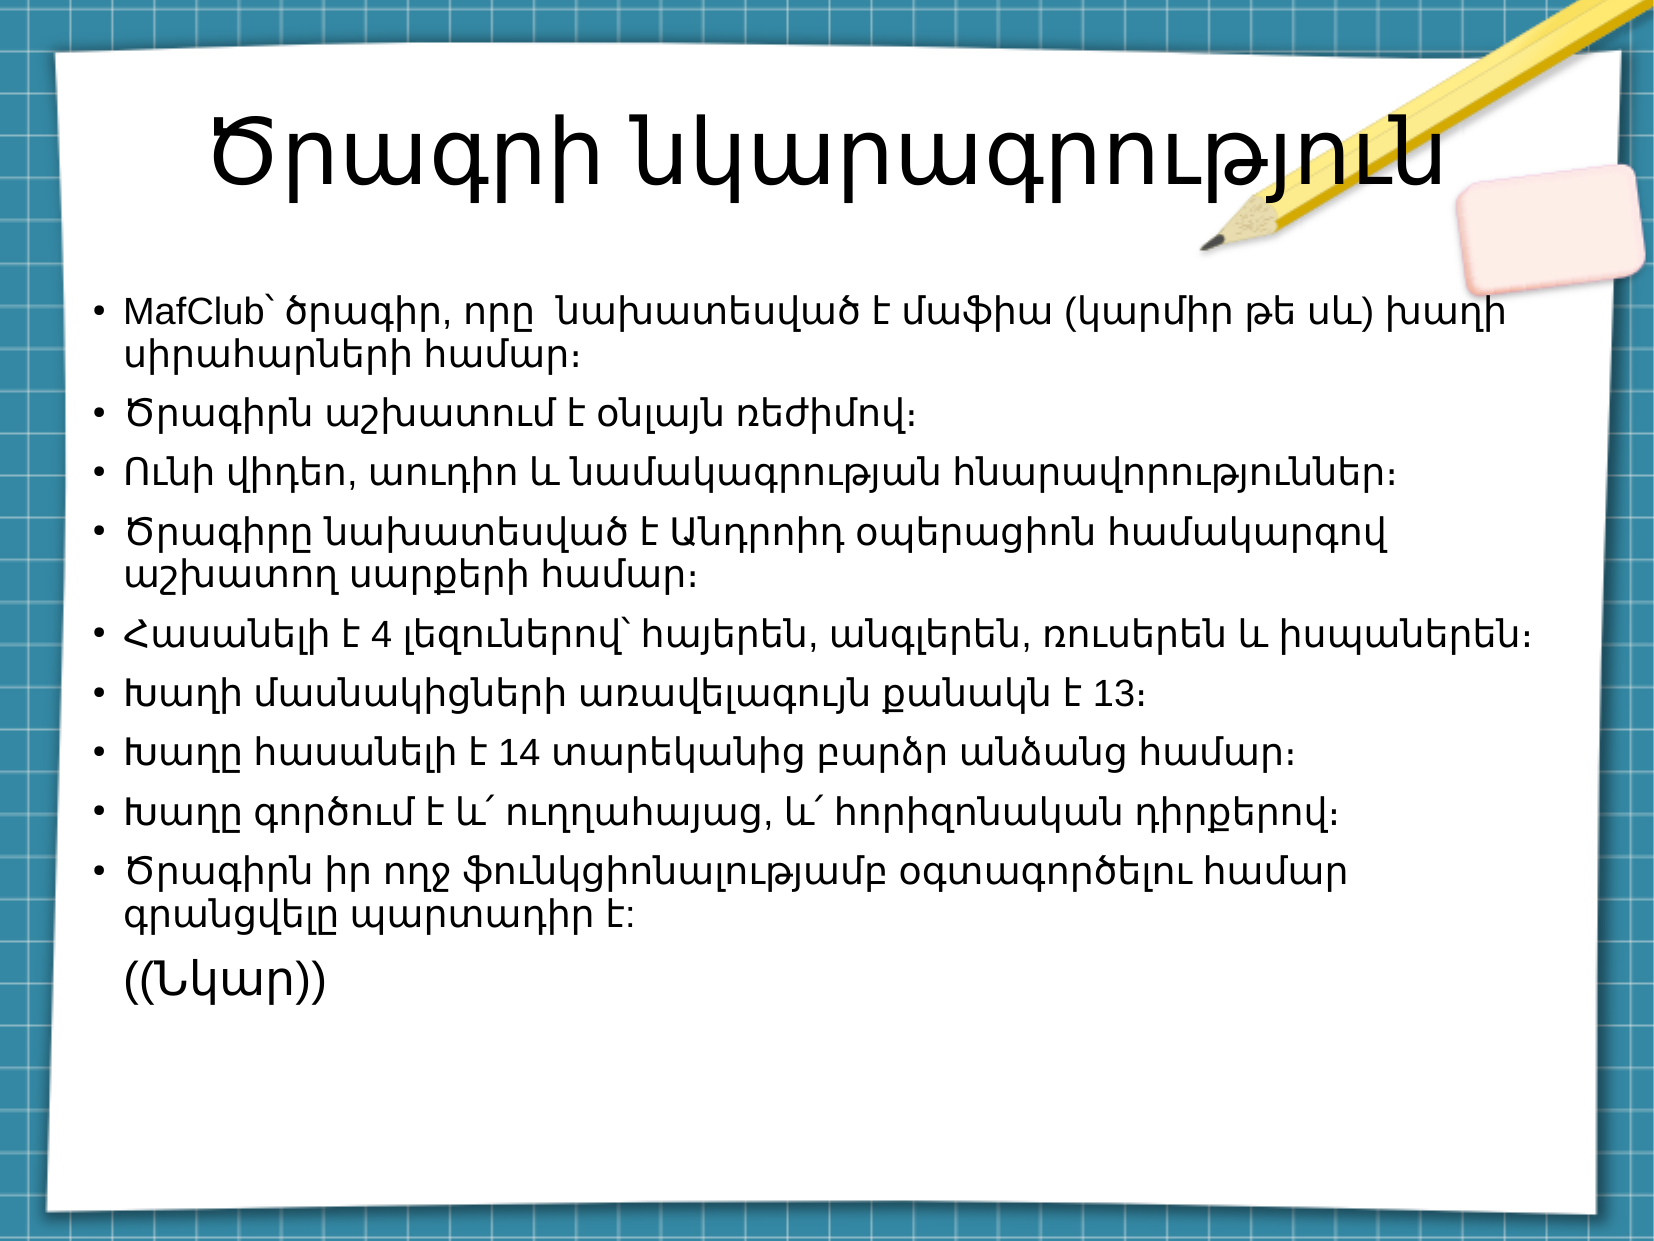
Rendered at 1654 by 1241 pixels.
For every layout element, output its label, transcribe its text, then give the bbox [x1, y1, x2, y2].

title Ծրագրի նկարագրություն [82, 49, 1571, 257]
picture [0, 0, 1654, 1241]
list MafClub՝ ծրագիր, որը նախատեսված է մաֆիա (կարմիր թե սև) խաղի սիրահարների համար։ Ծրագիրն աշխատում է օնլայն ռեժիմով։ Ունի վիդեո, աուդիո և նամակագրության հնարավորություններ։ Ծրագիրը նախատեսված է Անդրոիդ օպերացիոն համակարգով աշխատող սարքերի համար։ Հասանելի է 4 լեզուներով՝ հայերեն, անգլերեն, ռուսերեն և իսպաներեն։ Խաղի մասնակիցների առավելագույն քանակն է 13։ Խաղը հասանելի է 14 տարեկանից բարձր անձանց համար։ Խաղը գործում է և՛ ուղղահայաց, և՛ հորիզոնական դիրքերով։ Ծրագիրն իր ողջ ֆունկցիոնալությամբ օգտագործելու համար գրանցվելը պարտադիր է: ((Նկար)) [82, 290, 1571, 1010]
